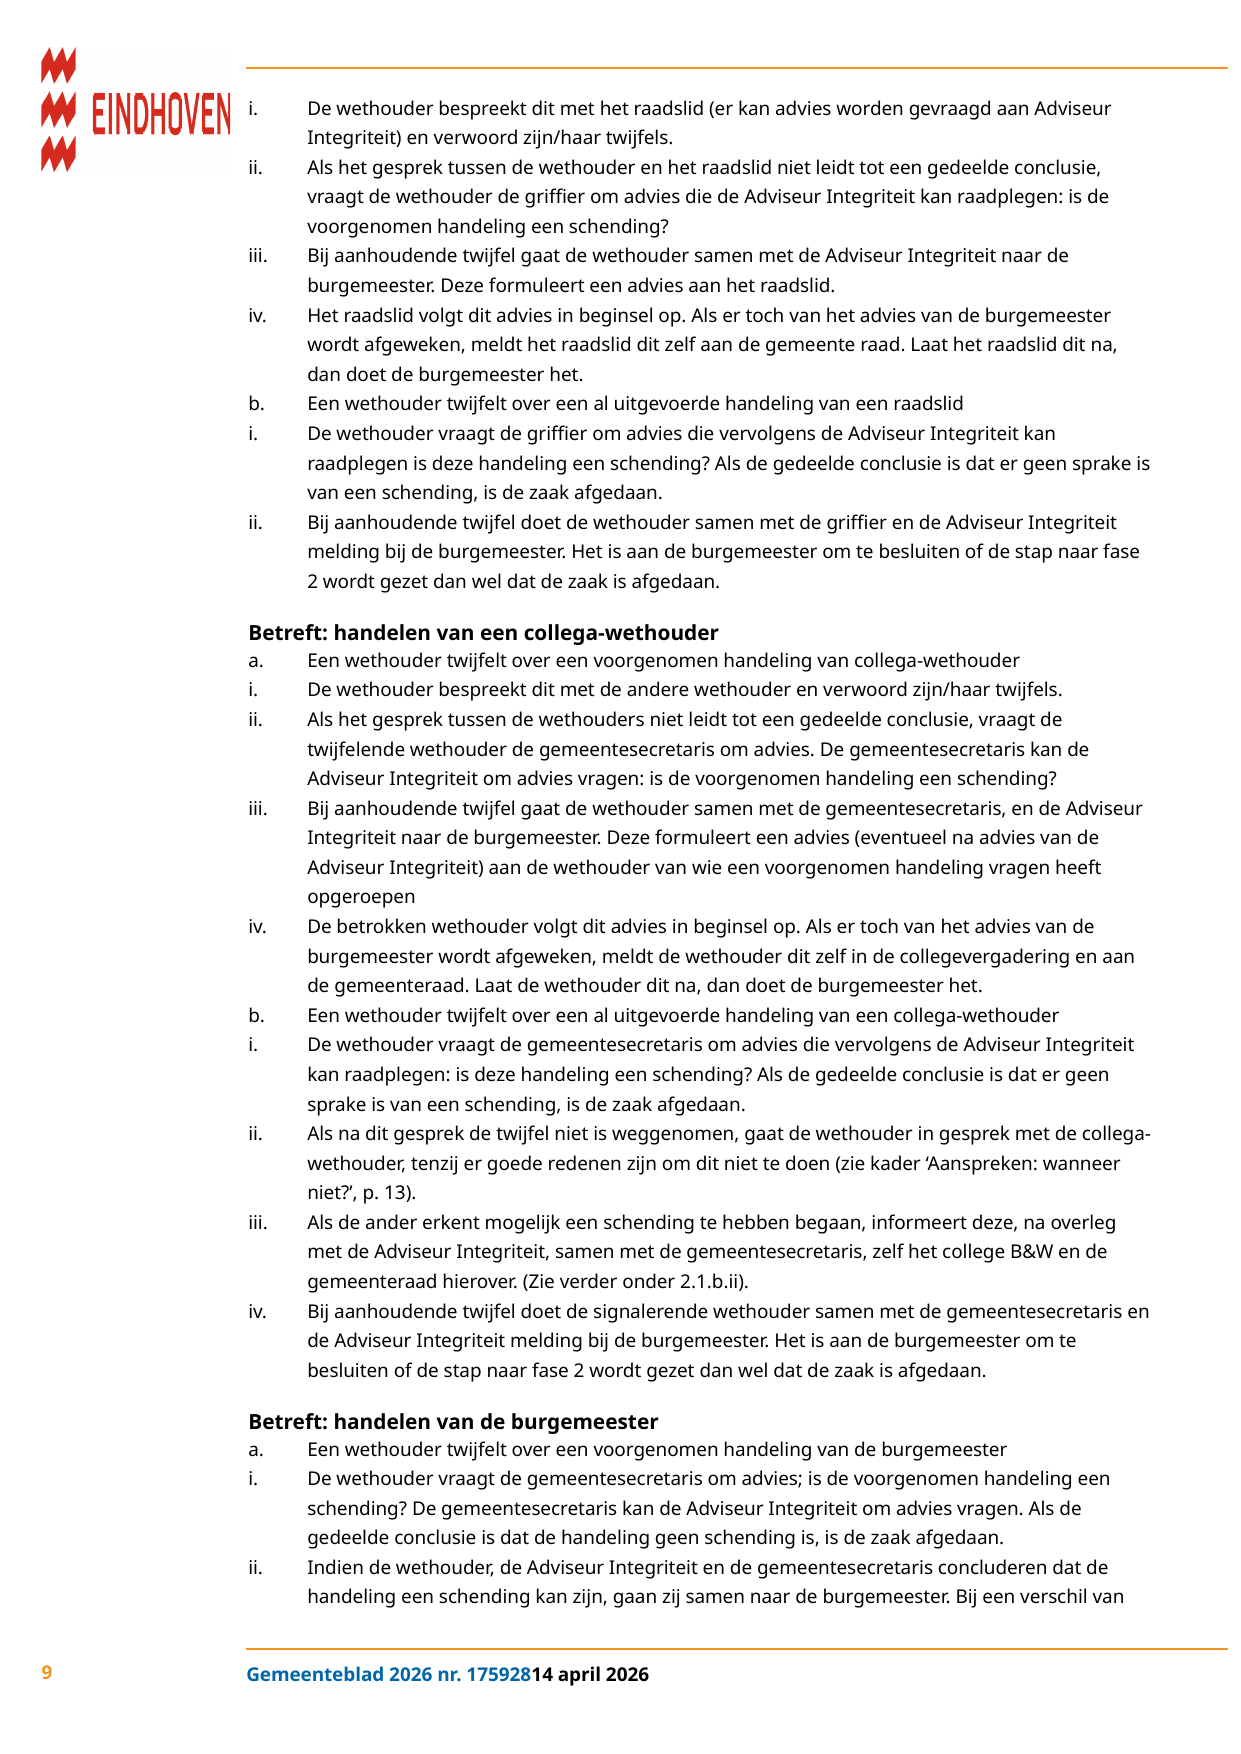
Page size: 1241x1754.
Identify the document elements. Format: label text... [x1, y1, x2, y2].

text Betreft: handelen van de burgemeester [248, 1407, 1152, 1436]
list De betrokken wethouder volgt dit advies in beginsel op. Als er toch van het advies van de burgemeester wordt afgeweken, meldt de wethouder dit zelf in de collegevergadering en aan de gemeenteraad. Laat de wethouder dit na, dan doet de burgemeester het. [248, 913, 1152, 998]
list Als na dit gesprek de twijfel niet is weggenomen, gaat de wethouder in gesprek met de collega-wethouder, tenzij er goede redenen zijn om dit niet te doen (zie kader ‘Aanspreken: wanneer niet?’, p. 13). [248, 1120, 1152, 1205]
list Bij aanhoudende twijfel doet de signalerende wethouder samen met de gemeentesecretaris en de Adviseur Integriteit melding bij de burgemeester. Het is aan de burgemeester om te besluiten of de stap naar fase 2 wordt gezet dan wel dat de zaak is afgedaan. [248, 1298, 1152, 1383]
text Betreft: handelen van een collega-wethouder [248, 618, 1152, 647]
list Het raadslid volgt dit advies in beginsel op. Als er toch van het advies van de burgemeester wordt afgeweken, meldt het raadslid dit zelf aan de gemeente raad. Laat het raadslid dit na, dan doet de burgemeester het. [248, 302, 1152, 387]
list De wethouder vraagt de gemeentesecretaris om advies die vervolgens de Adviseur Integriteit kan raadplegen: is deze handeling een schending? Als de gedeelde conclusie is dat er geen sprake is van een schending, is de zaak afgedaan. [248, 1032, 1152, 1116]
list Bij aanhoudende twijfel gaat de wethouder samen met de gemeentesecretaris, en de Adviseur Integriteit naar de burgemeester. Deze formuleert een advies (eventueel na advies van de Adviseur Integriteit) aan de wethouder van wie een voorgenomen handeling vragen heeft opgeroepen [248, 795, 1152, 909]
picture [41, 47, 231, 172]
list Als het gesprek tussen de wethouder en het raadslid niet leidt tot een gedeelde conclusie, vraagt de wethouder de griffier om advies die de Adviseur Integriteit kan raadplegen: is de voorgenomen handeling een schending? [248, 154, 1152, 239]
list Bij aanhoudende twijfel gaat de wethouder samen met de Adviseur Integriteit naar de burgemeester. Deze formuleert een advies aan het raadslid. [248, 243, 1152, 298]
list Een wethouder twijfelt over een voorgenomen handeling van de burgemeester [248, 1436, 1152, 1462]
list De wethouder vraagt de griffier om advies die vervolgens de Adviseur Integriteit kan raadplegen is deze handeling een schending? Als de gedeelde conclusie is dat er geen sprake is van een schending, is de zaak afgedaan. [248, 420, 1152, 505]
list Een wethouder twijfelt over een voorgenomen handeling van collega-wethouder [248, 647, 1152, 673]
list De wethouder bespreekt dit met de andere wethouder en verwoord zijn/haar twijfels. [248, 677, 1152, 702]
list Als de ander erkent mogelijk een schending te hebben begaan, informeert deze, na overleg met de Adviseur Integriteit, samen met de gemeentesecretaris, zelf het college B&W en de gemeenteraad hierover. (Zie verder onder 2.1.b.ii). [248, 1209, 1152, 1294]
list De wethouder bespreekt dit met het raadslid (er kan advies worden gevraagd aan Adviseur Integriteit) en verwoord zijn/haar twijfels. [248, 95, 1152, 150]
list Indien de wethouder, de Adviseur Integriteit en de gemeentesecretaris concluderen dat de handeling een schending kan zijn, gaan zij samen naar de burgemeester. Bij een verschil van [248, 1554, 1152, 1609]
list De wethouder vraagt de gemeentesecretaris om advies; is de voorgenomen handeling een schending? De gemeentesecretaris kan de Adviseur Integriteit om advies vragen. Als de gedeelde conclusie is dat de handeling geen schending is, is de zaak afgedaan. [248, 1465, 1152, 1550]
list Een wethouder twijfelt over een al uitgevoerde handeling van een collega-wethouder [248, 1002, 1152, 1028]
list Een wethouder twijfelt over een al uitgevoerde handeling van een raadslid [248, 391, 1152, 416]
list Bij aanhoudende twijfel doet de wethouder samen met de griffier en de Adviseur Integriteit melding bij de burgemeester. Het is aan de burgemeester om te besluiten of de stap naar fase 2 wordt gezet dan wel dat de zaak is afgedaan. [248, 509, 1152, 594]
list Als het gesprek tussen de wethouders niet leidt tot een gedeelde conclusie, vraagt de twijfelende wethouder de gemeentesecretaris om advies. De gemeentesecretaris kan de Adviseur Integriteit om advies vragen: is de voorgenomen handeling een schending? [248, 706, 1152, 791]
